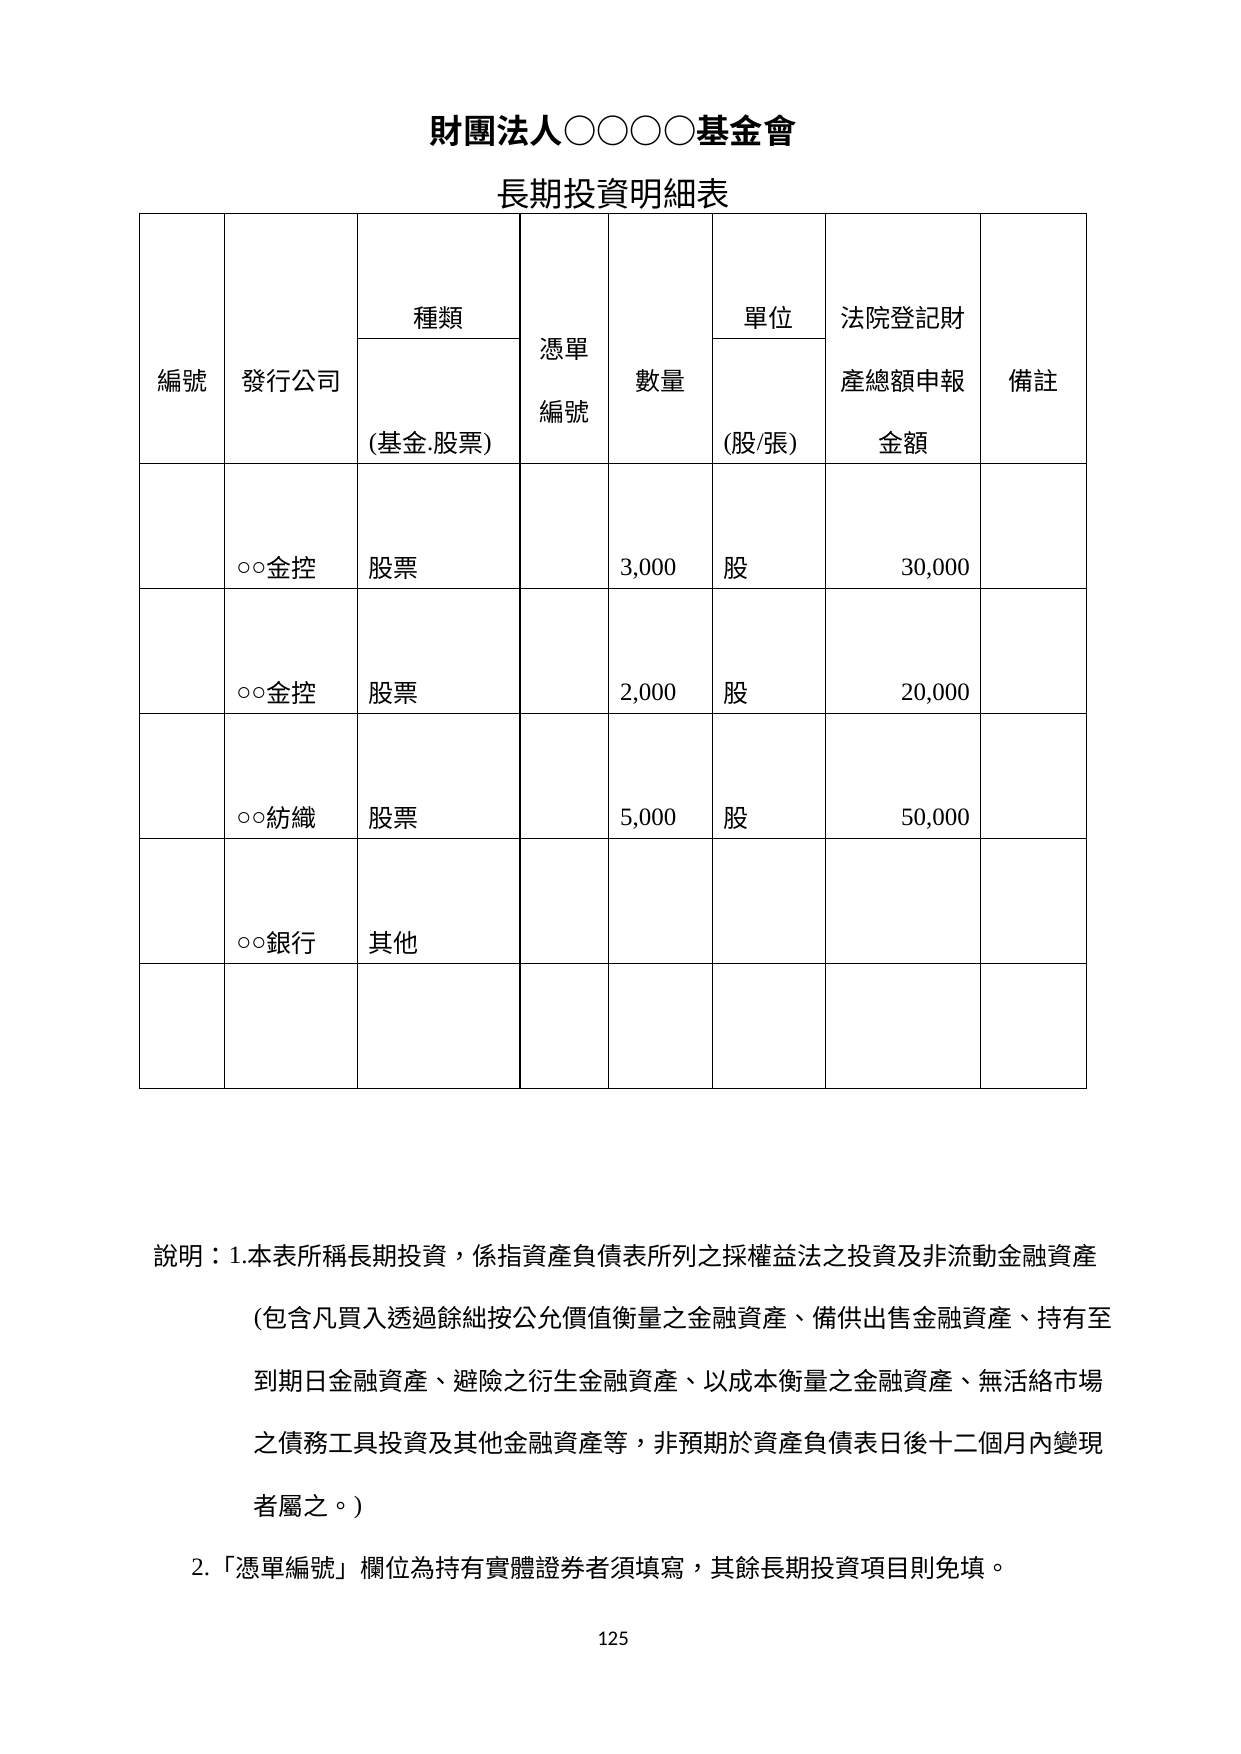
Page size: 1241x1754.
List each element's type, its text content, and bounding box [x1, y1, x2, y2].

table_cell [140, 589, 224, 712]
table_cell ○○銀行 [225, 839, 357, 962]
table_cell ○○金控 [225, 589, 357, 712]
text 2.「憑單編號」欄位為持有實體證券者須填寫，其餘長期投資項目則免填。 [153, 1525, 1122, 1587]
table_cell [713, 839, 825, 962]
table_cell 股 [713, 589, 825, 712]
table_cell [225, 964, 357, 1087]
table_header 憑單編號 [521, 214, 608, 462]
table_cell 5,000 [609, 714, 712, 837]
table_header 發行公司 [225, 214, 357, 462]
table_cell [981, 589, 1086, 712]
table_cell [521, 464, 608, 587]
table_cell [521, 839, 608, 962]
text 說明：1.本表所稱長期投資，係指資產負債表所列之採權益法之投資及非流動金融資產(包含凡買入透過餘絀按公允價值衡量之金融資產、備供出售金融資產、持有至到期日金融資產、避險之衍生金融資產、以成本衡量之金融資產、無活絡市場之債務工具投資及其他金融資產等，非預期於資產負債表日後十二個月內變現者屬之。) [153, 1212, 1122, 1525]
table_header 備註 [981, 214, 1086, 462]
table_cell 股 [713, 714, 825, 837]
table_header 數量 [609, 214, 712, 462]
table_header 種類 [358, 214, 519, 337]
table_cell 20,000 [826, 589, 980, 712]
table_cell [140, 714, 224, 837]
table_cell 股 [713, 464, 825, 587]
table_cell [609, 964, 712, 1087]
table_cell [981, 714, 1086, 837]
table_header 編號 [140, 214, 224, 462]
table_cell (股/張) [713, 339, 825, 462]
table_cell [713, 964, 825, 1087]
table_cell [140, 964, 224, 1087]
table_cell [521, 964, 608, 1087]
table_cell [358, 964, 519, 1087]
table_cell ○○紡織 [225, 714, 357, 837]
table_cell [609, 839, 712, 962]
table_cell [826, 964, 980, 1087]
text 長期投資明細表 [103, 150, 1122, 212]
table_cell [981, 839, 1086, 962]
table_cell 股票 [358, 589, 519, 712]
table_cell 50,000 [826, 714, 980, 837]
table_cell [521, 714, 608, 837]
table_cell 股票 [358, 714, 519, 837]
table_cell [826, 839, 980, 962]
table_cell [981, 464, 1086, 587]
table_cell 3,000 [609, 464, 712, 587]
table_cell 股票 [358, 464, 519, 587]
table_cell 2,000 [609, 589, 712, 712]
table_header 單位 [713, 214, 825, 337]
table_cell ○○金控 [225, 464, 357, 587]
table_cell [521, 589, 608, 712]
table_cell 其他 [358, 839, 519, 962]
table_cell (基金.股票) [358, 339, 519, 462]
table_cell [140, 839, 224, 962]
table_cell [140, 464, 224, 587]
text 財團法人○○○○基金會 [103, 87, 1122, 150]
table_cell [981, 964, 1086, 1087]
table_header 法院登記財產總額申報金額 [826, 214, 980, 462]
table_cell 30,000 [826, 464, 980, 587]
